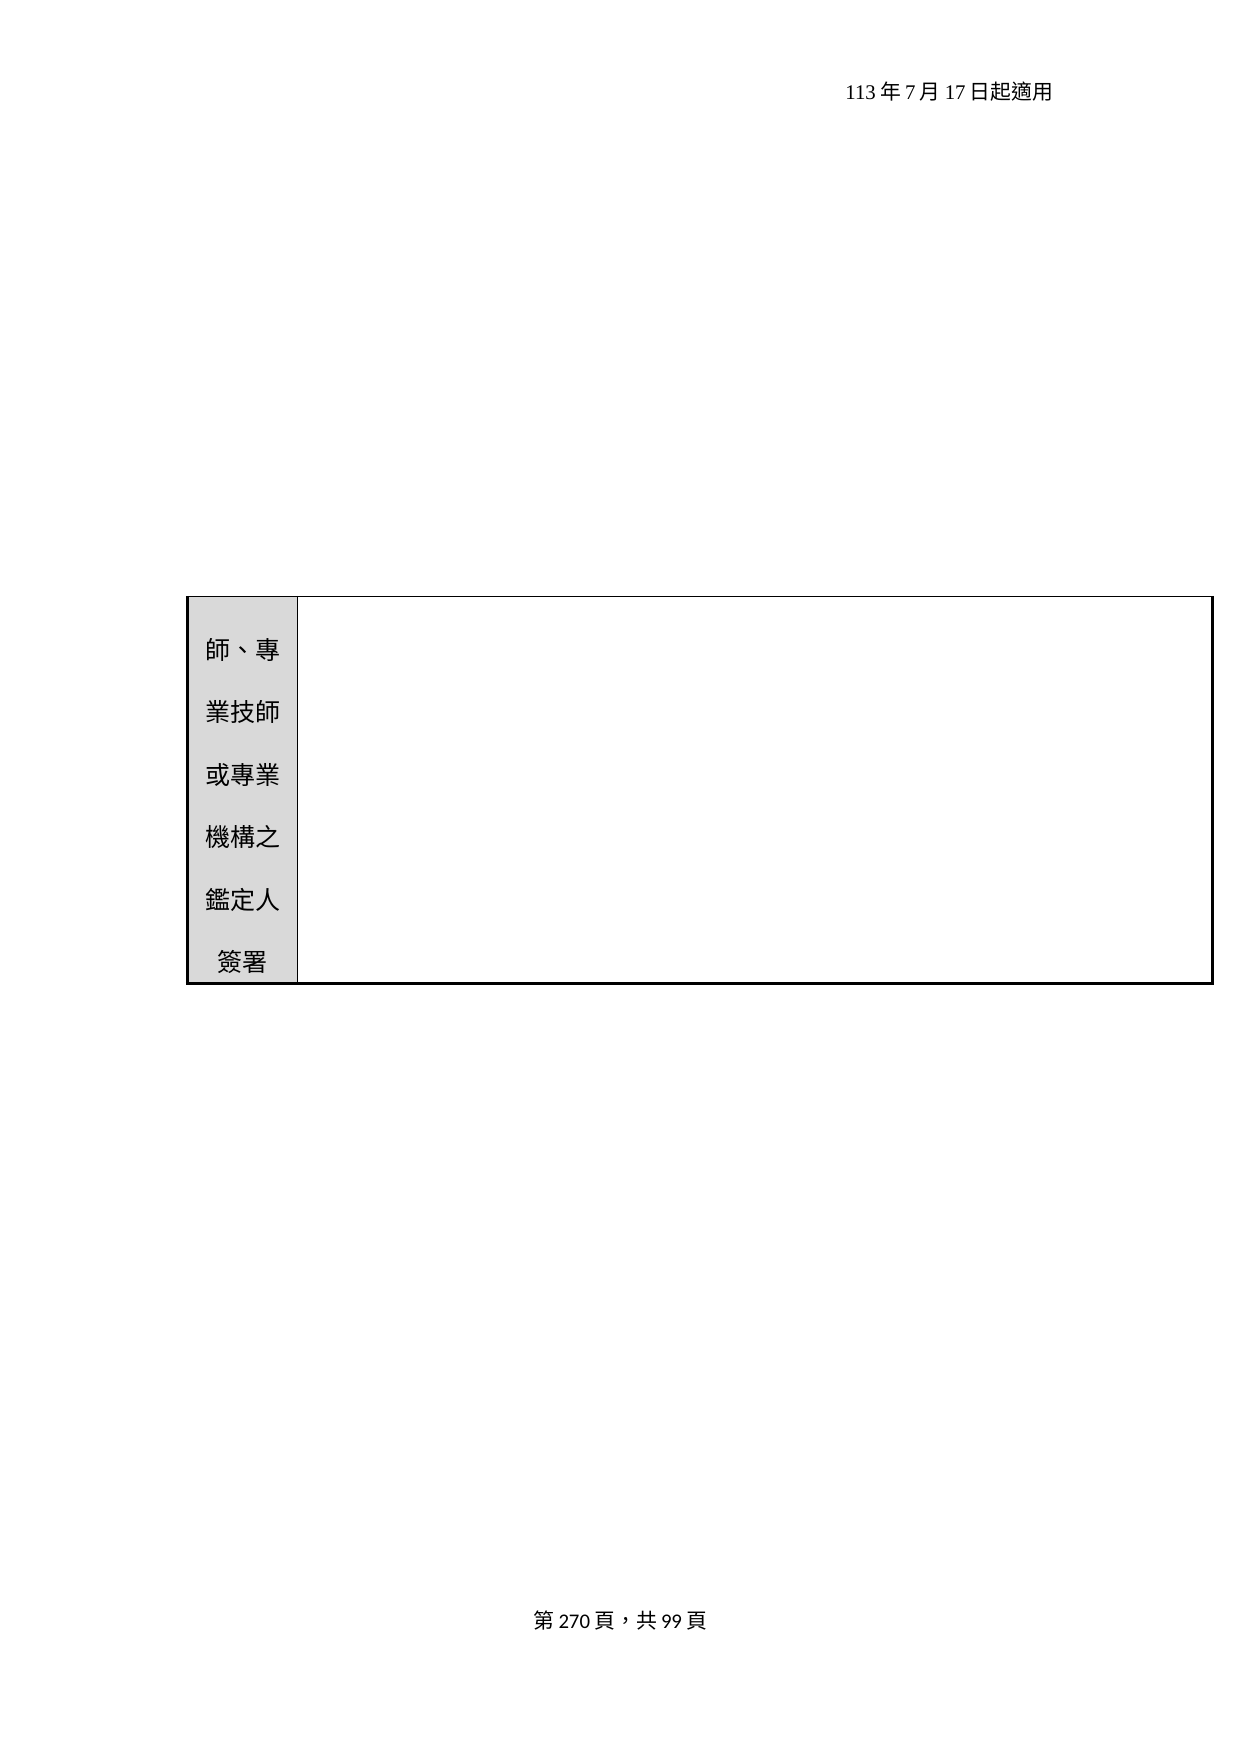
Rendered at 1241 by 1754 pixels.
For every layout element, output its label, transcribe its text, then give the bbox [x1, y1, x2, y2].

table_cell 師、專業技師或專業機構之鑑定人簽署 [189, 597, 297, 982]
table_cell [298, 597, 1211, 982]
